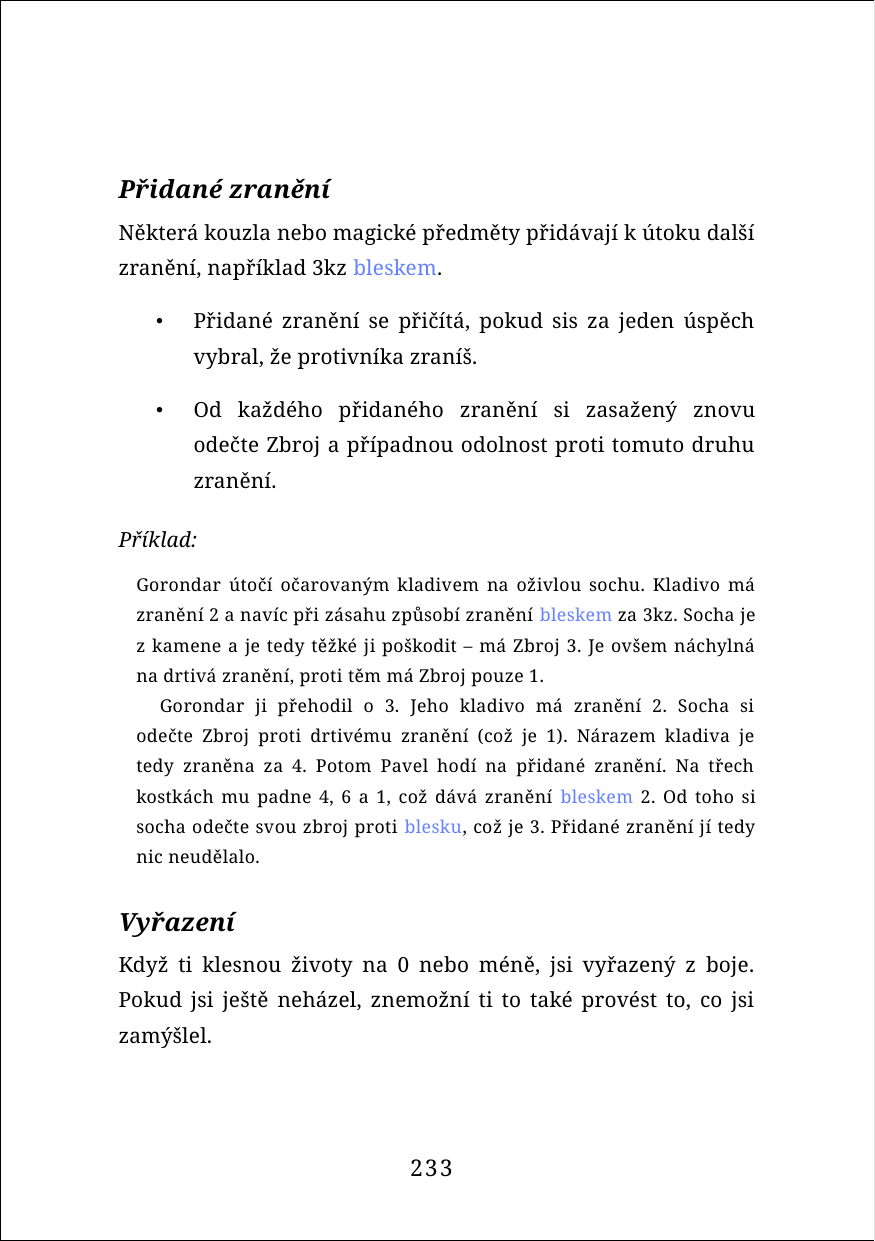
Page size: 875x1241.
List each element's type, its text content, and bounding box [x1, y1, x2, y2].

text Některá kouzla nebo magické předměty přidávají k útoku další zranění, například 3kz bleskem. [118, 218, 756, 282]
text Když ti klesnou životy na 0 nebo méně, jsi vyřazený z boje. Pokud jsi ještě neházel, znemožní ti to také provést to, co jsi zamýšlel. [118, 950, 756, 1049]
subtitle Přidané zranění [118, 172, 756, 206]
subtitle Vyřazení [118, 904, 756, 938]
list Přidané zranění se přičítá, pokud sis za jeden úspěch vybral, že protivníka zraníš. [156, 306, 756, 370]
list Od každého přidaného zranění si zasažený znovu odečte Zbroj a případnou odolnost proti tomuto druhu zranění. [156, 395, 756, 494]
text Příklad: [118, 525, 756, 554]
text Gorondar útočí očarovaným kladivem na oživlou sochu. Kladivo má zranění 2 a navíc při zásahu způsobí zranění bleskem za 3kz. Socha je z kamene a je tedy těžké ji poškodit – má Zbroj 3. Je ovšem náchylná na drtivá zranění, proti těm má Zbroj pouze 1. Gorondar ji přehodil o 3. Jeho kladivo má zranění 2. Socha si odečte Zbroj proti drtivému zranění (což je 1). Nárazem kladiva je tedy zraněna za 4. Potom Pavel hodí na přidané zranění. Na třech kostkách mu padne 4, 6 a 1, což dává zranění bleskem 2. Od toho si socha odečte svou zbroj proti blesku, což je 3. Přidané zranění jí tedy nic neudělalo. [136, 573, 756, 869]
